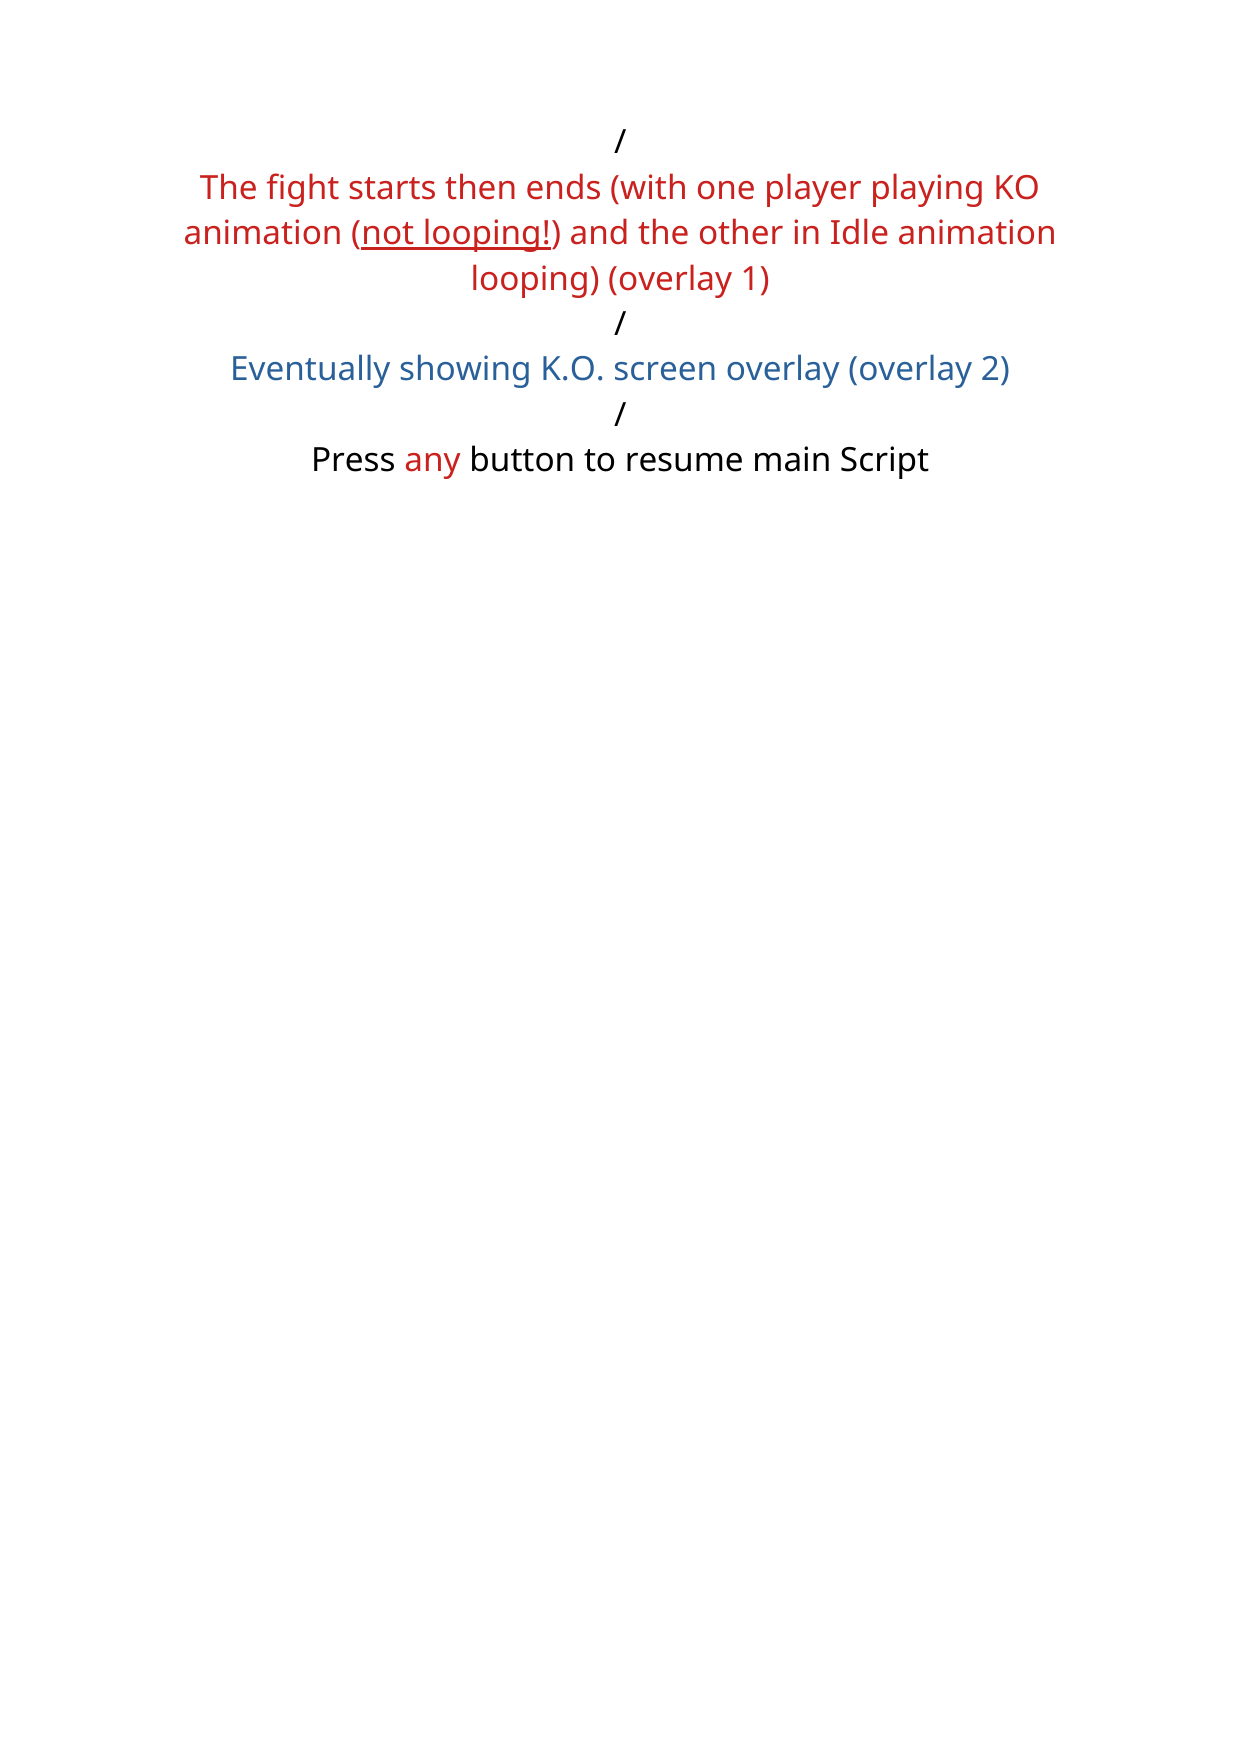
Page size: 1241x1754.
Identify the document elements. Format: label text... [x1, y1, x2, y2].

text Press any button to resume main Script [118, 436, 1122, 481]
text / [118, 118, 1122, 163]
text Eventually showing K.O. screen overlay (overlay 2) [118, 345, 1122, 391]
text / [118, 300, 1122, 345]
text / [118, 391, 1122, 436]
text The fight starts then ends (with one player playing KO animation (not looping!) and the other in Idle animation looping) (overlay 1) [118, 163, 1122, 300]
